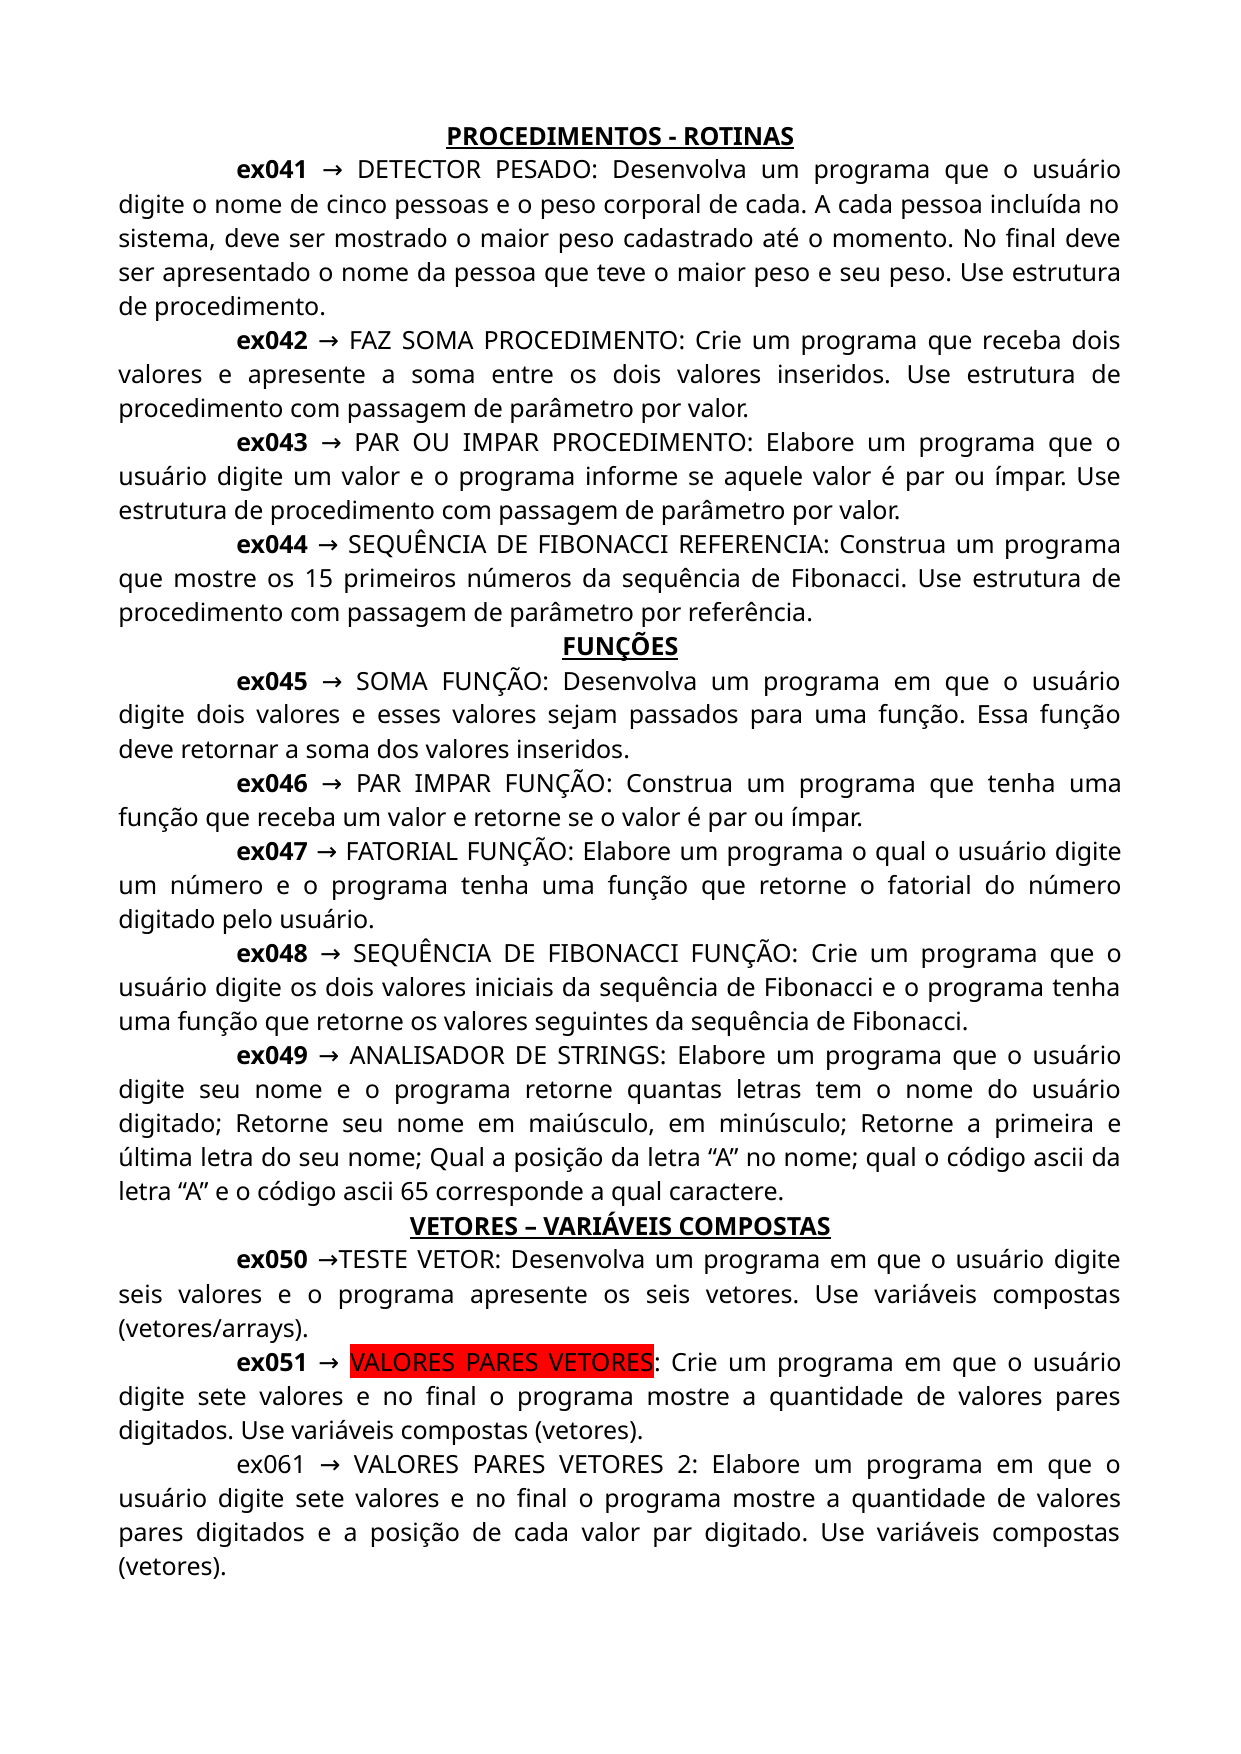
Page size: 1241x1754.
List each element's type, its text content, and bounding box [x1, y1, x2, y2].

text FUNÇÕES [118, 629, 1122, 663]
text ex045 → SOMA FUNÇÃO: Desenvolva um programa em que o usuário digite dois valores e esses valores sejam passados para uma função. Essa função deve retornar a soma dos valores inseridos. [118, 663, 1122, 765]
text ex041 → DETECTOR PESADO: Desenvolva um programa que o usuário digite o nome de cinco pessoas e o peso corporal de cada. A cada pessoa incluída no sistema, deve ser mostrado o maior peso cadastrado até o momento. No final deve ser apresentado o nome da pessoa que teve o maior peso e seu peso. Use estrutura de procedimento. [118, 152, 1122, 322]
text VETORES – VARIÁVEIS COMPOSTAS [118, 1208, 1122, 1242]
text ex047 → FATORIAL FUNÇÃO: Elabore um programa o qual o usuário digite um número e o programa tenha uma função que retorne o fatorial do número digitado pelo usuário. [118, 833, 1122, 936]
text PROCEDIMENTOS - ROTINAS [118, 118, 1122, 152]
text ex048 → SEQUÊNCIA DE FIBONACCI FUNÇÃO: Crie um programa que o usuário digite os dois valores iniciais da sequência de Fibonacci e o programa tenha uma função que retorne os valores seguintes da sequência de Fibonacci. [118, 936, 1122, 1038]
text ex051 → VALORES PARES VETORES: Crie um programa em que o usuário digite sete valores e no final o programa mostre a quantidade de valores pares digitados. Use variáveis compostas (vetores). [118, 1344, 1122, 1447]
text ex044 → SEQUÊNCIA DE FIBONACCI REFERENCIA: Construa um programa que mostre os 15 primeiros números da sequência de Fibonacci. Use estrutura de procedimento com passagem de parâmetro por referência. [118, 527, 1122, 629]
text ex043 → PAR OU IMPAR PROCEDIMENTO: Elabore um programa que o usuário digite um valor e o programa informe se aquele valor é par ou ímpar. Use estrutura de procedimento com passagem de parâmetro por valor. [118, 425, 1122, 527]
text ex050 →TESTE VETOR: Desenvolva um programa em que o usuário digite seis valores e o programa apresente os seis vetores. Use variáveis compostas (vetores/arrays). [118, 1242, 1122, 1344]
text ex042 → FAZ SOMA PROCEDIMENTO: Crie um programa que receba dois valores e apresente a soma entre os dois valores inseridos. Use estrutura de procedimento com passagem de parâmetro por valor. [118, 322, 1122, 425]
text ex046 → PAR IMPAR FUNÇÃO: Construa um programa que tenha uma função que receba um valor e retorne se o valor é par ou ímpar. [118, 765, 1122, 833]
text ex049 → ANALISADOR DE STRINGS: Elabore um programa que o usuário digite seu nome e o programa retorne quantas letras tem o nome do usuário digitado; Retorne seu nome em maiúsculo, em minúsculo; Retorne a primeira e última letra do seu nome; Qual a posição da letra “A” no nome; qual o código ascii da letra “A” e o código ascii 65 corresponde a qual caractere. [118, 1038, 1122, 1208]
text ex061 → VALORES PARES VETORES 2: Elabore um programa em que o usuário digite sete valores e no final o programa mostre a quantidade de valores pares digitados e a posição de cada valor par digitado. Use variáveis compostas (vetores). [118, 1447, 1122, 1583]
